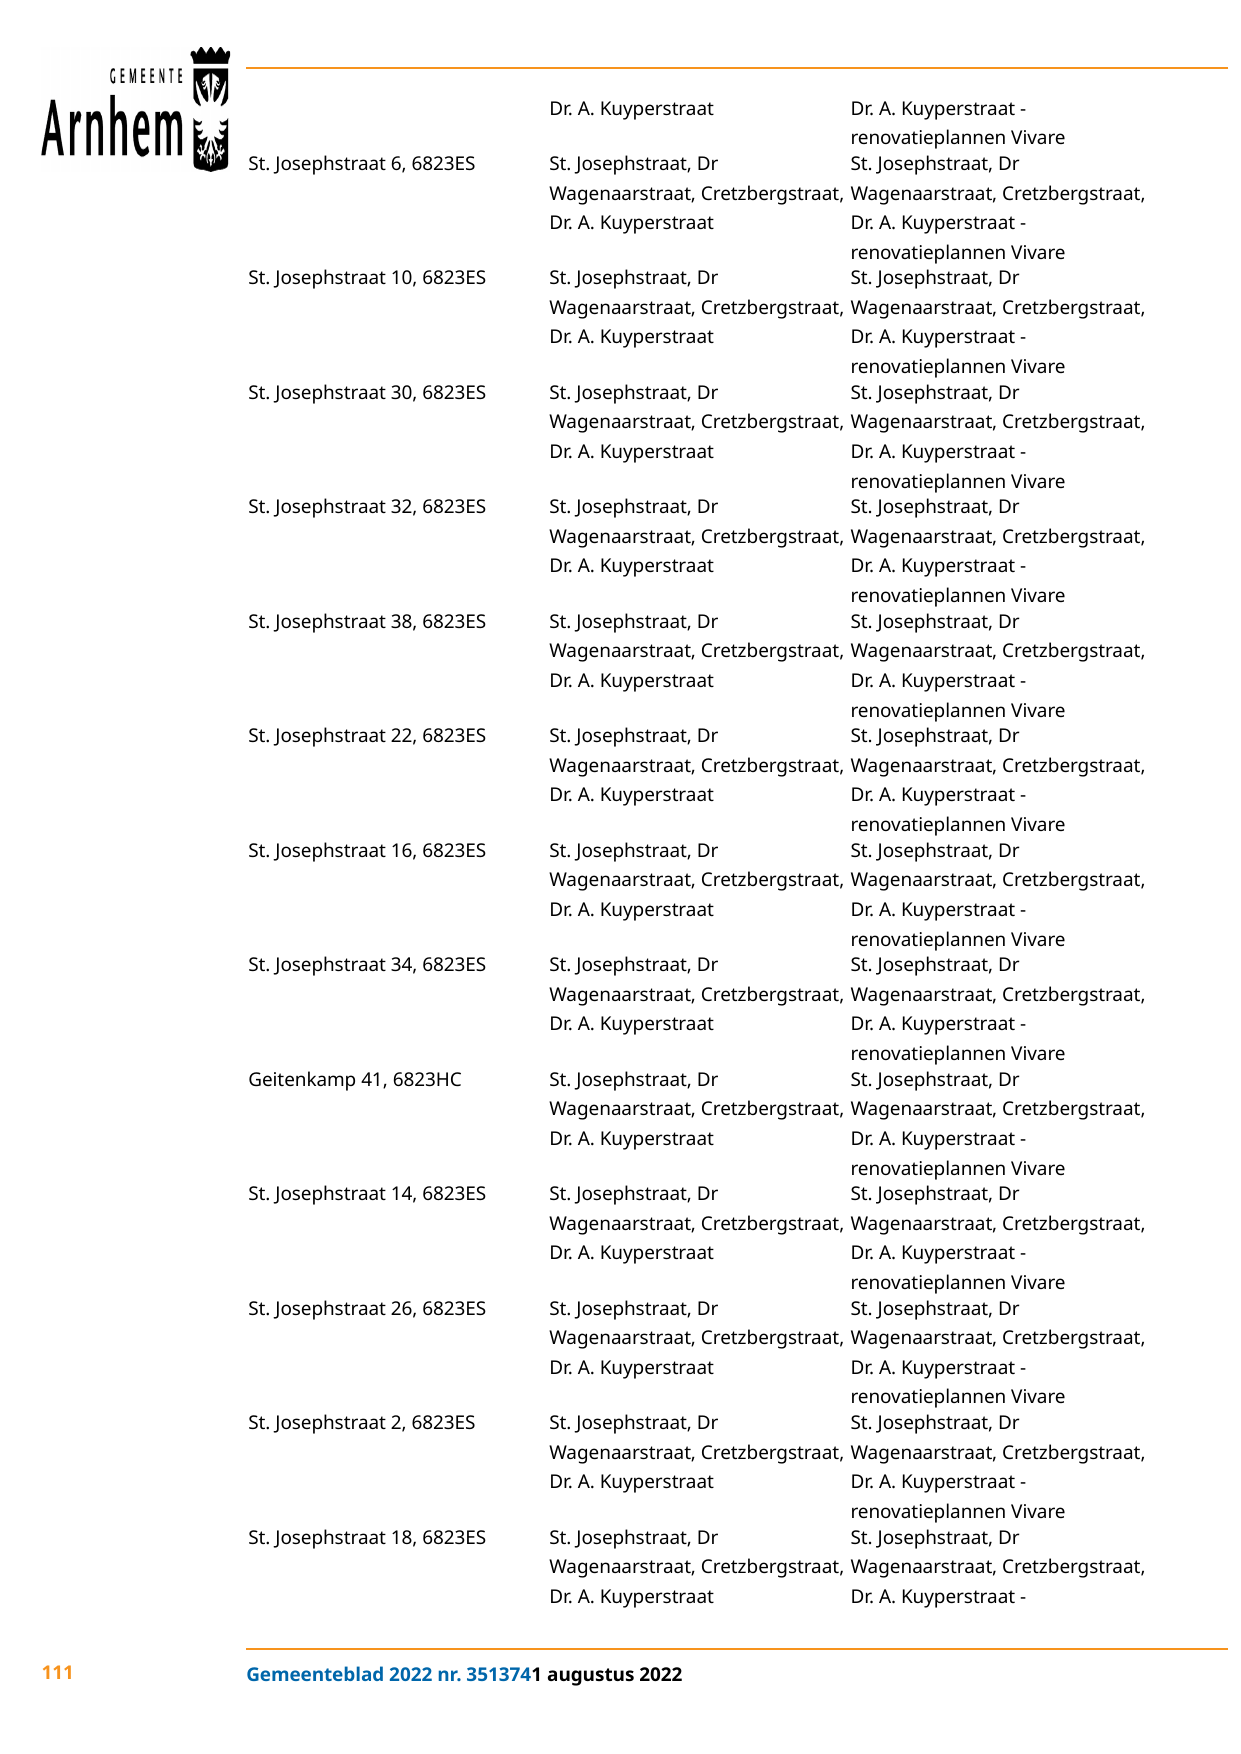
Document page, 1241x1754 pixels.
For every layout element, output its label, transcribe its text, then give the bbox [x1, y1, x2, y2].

table_cell St. Josephstraat, Dr Wagenaarstraat, Cretzbergstraat, Dr. A. Kuyperstraat - renovatieplannen Vivare [850, 1295, 1152, 1409]
table_cell St. Josephstraat, Dr Wagenaarstraat, Cretzbergstraat, Dr. A. Kuyperstraat [549, 1180, 850, 1295]
table_cell St. Josephstraat, Dr Wagenaarstraat, Cretzbergstraat, Dr. A. Kuyperstraat [549, 1066, 850, 1180]
table_cell St. Josephstraat 38, 6823ES [248, 608, 549, 722]
table_cell St. Josephstraat, Dr Wagenaarstraat, Cretzbergstraat, Dr. A. Kuyperstraat [549, 150, 850, 264]
table_cell St. Josephstraat, Dr Wagenaarstraat, Cretzbergstraat, Dr. A. Kuyperstraat - renovatieplannen Vivare [850, 1066, 1152, 1180]
table_cell St. Josephstraat, Dr Wagenaarstraat, Cretzbergstraat, Dr. A. Kuyperstraat [549, 837, 850, 951]
table_cell St. Josephstraat 6, 6823ES [248, 150, 549, 264]
table_cell St. Josephstraat, Dr Wagenaarstraat, Cretzbergstraat, Dr. A. Kuyperstraat [549, 723, 850, 837]
table_cell St. Josephstraat 34, 6823ES [248, 951, 549, 1066]
table_cell Geitenkamp 41, 6823HC [248, 1066, 549, 1180]
table_cell St. Josephstraat, Dr Wagenaarstraat, Cretzbergstraat, Dr. A. Kuyperstraat - renovatieplannen Vivare [850, 951, 1152, 1066]
picture [41, 47, 231, 172]
table_cell St. Josephstraat, Dr Wagenaarstraat, Cretzbergstraat, Dr. A. Kuyperstraat - renovatieplannen Vivare [850, 1180, 1152, 1295]
table_cell Dr. A. Kuyperstraat - renovatieplannen Vivare [850, 95, 1152, 150]
table_cell St. Josephstraat, Dr Wagenaarstraat, Cretzbergstraat, Dr. A. Kuyperstraat [549, 265, 850, 379]
table_cell St. Josephstraat, Dr Wagenaarstraat, Cretzbergstraat, Dr. A. Kuyperstraat [549, 1409, 850, 1524]
table_cell St. Josephstraat, Dr Wagenaarstraat, Cretzbergstraat, Dr. A. Kuyperstraat - renovatieplannen Vivare [850, 265, 1152, 379]
table_cell St. Josephstraat 14, 6823ES [248, 1180, 549, 1295]
table_cell St. Josephstraat 32, 6823ES [248, 494, 549, 608]
table_cell St. Josephstraat, Dr Wagenaarstraat, Cretzbergstraat, Dr. A. Kuyperstraat [549, 494, 850, 608]
table_cell St. Josephstraat 16, 6823ES [248, 837, 549, 951]
table_cell St. Josephstraat, Dr Wagenaarstraat, Cretzbergstraat, Dr. A. Kuyperstraat [549, 1295, 850, 1409]
table_cell St. Josephstraat, Dr Wagenaarstraat, Cretzbergstraat, Dr. A. Kuyperstraat - renovatieplannen Vivare [850, 608, 1152, 722]
table_cell St. Josephstraat, Dr Wagenaarstraat, Cretzbergstraat, Dr. A. Kuyperstraat [549, 951, 850, 1066]
table_cell St. Josephstraat, Dr Wagenaarstraat, Cretzbergstraat, Dr. A. Kuyperstraat [549, 379, 850, 493]
table_cell St. Josephstraat 2, 6823ES [248, 1409, 549, 1524]
table_cell St. Josephstraat, Dr Wagenaarstraat, Cretzbergstraat, Dr. A. Kuyperstraat [850, 1524, 1152, 1609]
table_cell St. Josephstraat 10, 6823ES [248, 265, 549, 379]
table_cell Dr. A. Kuyperstraat [549, 95, 850, 150]
table_cell St. Josephstraat, Dr Wagenaarstraat, Cretzbergstraat, Dr. A. Kuyperstraat - renovatieplannen Vivare [850, 150, 1152, 264]
table_cell St. Josephstraat 30, 6823ES [248, 379, 549, 493]
table_cell St. Josephstraat, Dr Wagenaarstraat, Cretzbergstraat, Dr. A. Kuyperstraat - renovatieplannen Vivare [850, 723, 1152, 837]
table_cell St. Josephstraat, Dr Wagenaarstraat, Cretzbergstraat, Dr. A. Kuyperstraat - renovatieplannen Vivare [850, 494, 1152, 608]
table_cell St. Josephstraat, Dr Wagenaarstraat, Cretzbergstraat, Dr. A. Kuyperstraat - renovatieplannen Vivare [850, 1409, 1152, 1524]
table_cell St. Josephstraat, Dr Wagenaarstraat, Cretzbergstraat, Dr. A. Kuyperstraat [549, 1524, 850, 1609]
table_cell St. Josephstraat, Dr Wagenaarstraat, Cretzbergstraat, Dr. A. Kuyperstraat [549, 608, 850, 722]
table_cell [248, 95, 549, 150]
table_cell St. Josephstraat 18, 6823ES [248, 1524, 549, 1609]
table_cell St. Josephstraat 22, 6823ES [248, 723, 549, 837]
table_cell St. Josephstraat 26, 6823ES [248, 1295, 549, 1409]
table_cell St. Josephstraat, Dr Wagenaarstraat, Cretzbergstraat, Dr. A. Kuyperstraat - renovatieplannen Vivare [850, 379, 1152, 493]
table_cell St. Josephstraat, Dr Wagenaarstraat, Cretzbergstraat, Dr. A. Kuyperstraat - renovatieplannen Vivare [850, 837, 1152, 951]
